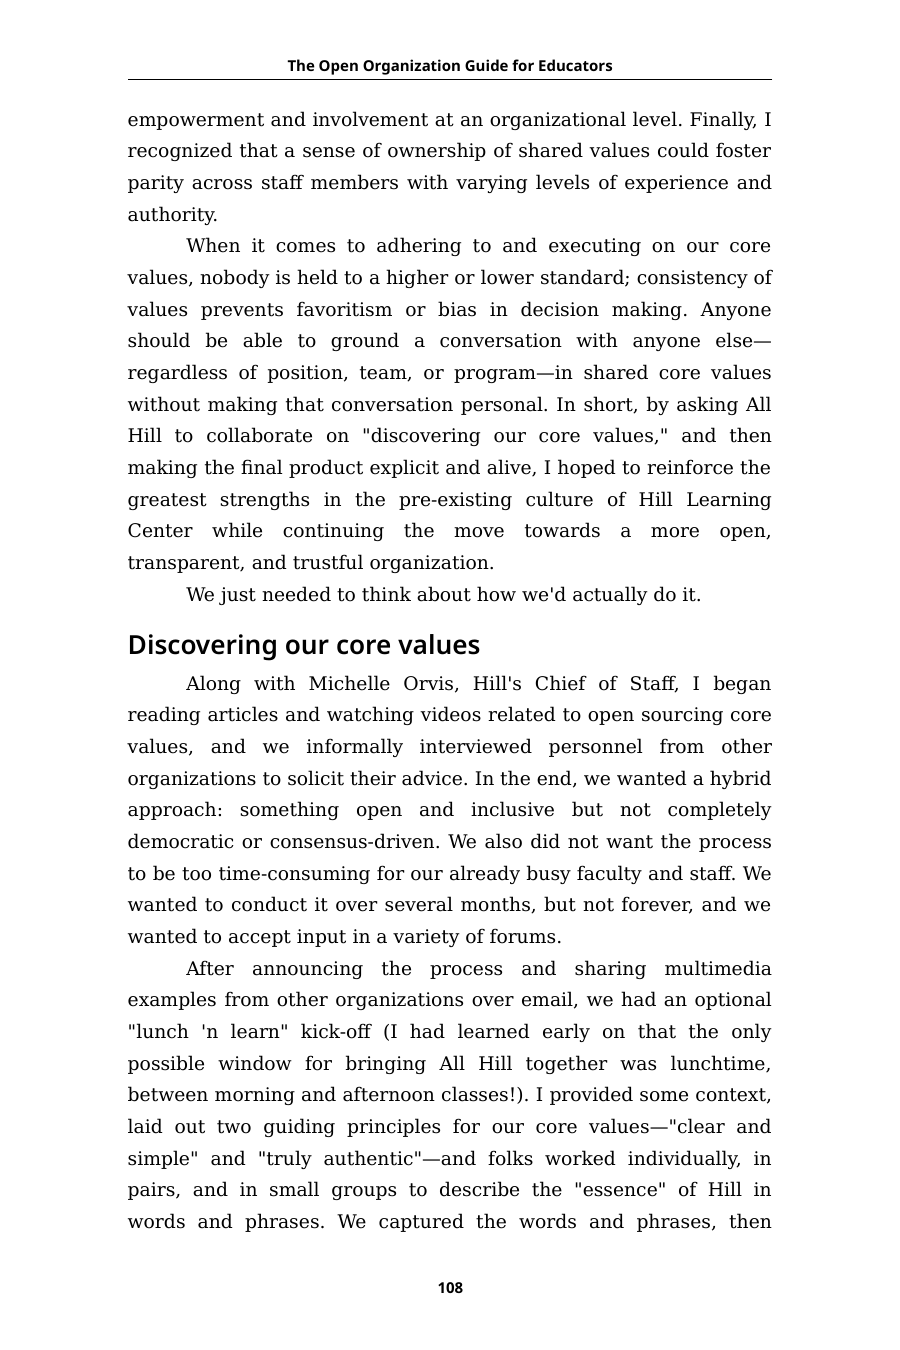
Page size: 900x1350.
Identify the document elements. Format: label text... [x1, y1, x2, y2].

subtitle Discovering our core values [127, 630, 772, 660]
text We just needed to think about how we'd actually do it. [127, 584, 772, 606]
text When it comes to adhering to and executing on our core values, nobody is held to a higher or lower standard; consistency of values prevents favoritism or bias in decision making. Anyone should be able to ground a conversation with anyone else—regardless of position, team, or program—in shared core values without making that conversation personal. In short, by asking All Hill to collaborate on "discovering our core values," and then making the final product explicit and alive, I hoped to reinforce the greatest strengths in the pre-existing culture of Hill Learning Center while continuing the move towards a more open, transparent, and trustful organization. [127, 235, 772, 574]
text Along with Michelle Orvis, Hill's Chief of Staff, I began reading articles and watching videos related to open sourcing core values, and we informally interviewed personnel from other organizations to solicit their advice. In the end, we wanted a hybrid approach: something open and inclusive but not completely democratic or consensus-driven. We also did not want the process to be too time-consuming for our already busy faculty and staff. We wanted to conduct it over several months, but not forever, and we wanted to accept input in a variety of forums. [127, 673, 772, 948]
text empowerment and involvement at an organizational level. Finally, I recognized that a sense of ownership of shared values could foster parity across staff members with varying levels of experience and authority. [127, 109, 772, 226]
text After announcing the process and sharing multimedia examples from other organizations over email, we had an optional "lunch 'n learn" kick-off (I had learned early on that the only possible window for bringing All Hill together was lunchtime, between morning and afternoon classes!). I provided some context, laid out two guiding principles for our core values—"clear and simple" and "truly authentic"—and folks worked individually, in pairs, and in small groups to describe the "essence" of Hill in words and phrases. We captured the words and phrases, then [127, 958, 772, 1233]
